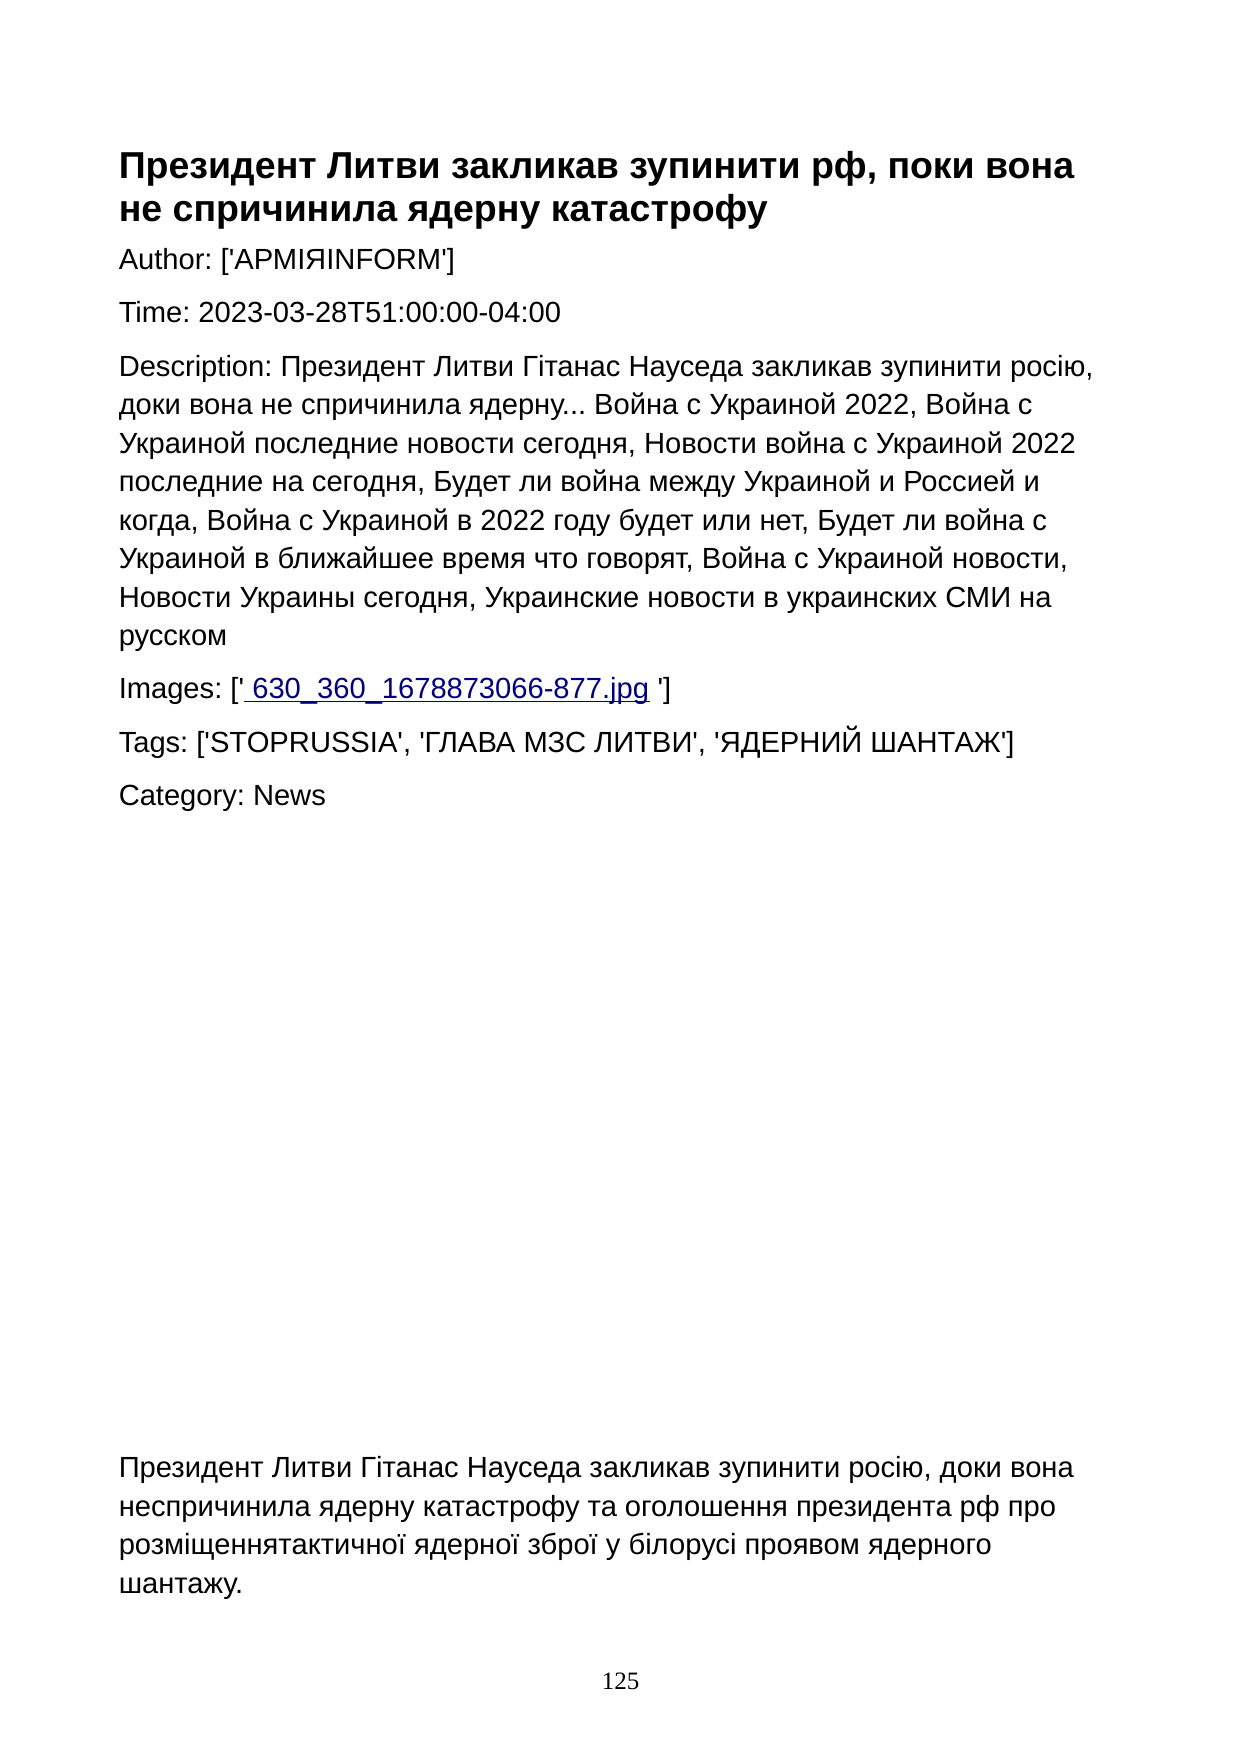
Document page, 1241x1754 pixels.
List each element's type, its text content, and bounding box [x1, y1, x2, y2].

text Президент Литви Гітанас Науседа закликав зупинити росію, доки вона неспричинила ядерну катастрофу та оголошення президента рф про розміщеннятактичної ядерної зброї у білорусі проявом ядерного шантажу. [118, 1450, 1122, 1599]
text Author: ['АРМІЯINFORM'] [118, 242, 1122, 276]
text Images: [' 630_360_1678873066-877.jpg '] [118, 671, 1122, 705]
text Tags: ['STOPRUSSIA', 'ГЛАВА МЗС ЛИТВИ', 'ЯДЕРНИЙ ШАНТАЖ'] [118, 724, 1122, 758]
text Time: 2023-03-28T51:00:00-04:00 [118, 295, 1122, 329]
text Description: Президент Литви Гітанас Науседа закликав зупинити росію, доки вона не спричинила ядерну... Война с Украиной 2022, Война с Украиной последние новости сегодня, Новости война с Украиной 2022 последние на сегодня, Будет ли война между Украиной и Россией и когда, Война с Украиной в 2022 году будет или нет, Будет ли война с Украиной в ближайшее время что говорят, Война с Украиной новости, Новости Украины сегодня, Украинские новости в украинских СМИ на русском [118, 348, 1122, 652]
text Category: News [118, 778, 1122, 811]
subtitle Президент Литви закликав зупинити рф, поки вона не спричинила ядерну катастрофу [118, 143, 1122, 230]
